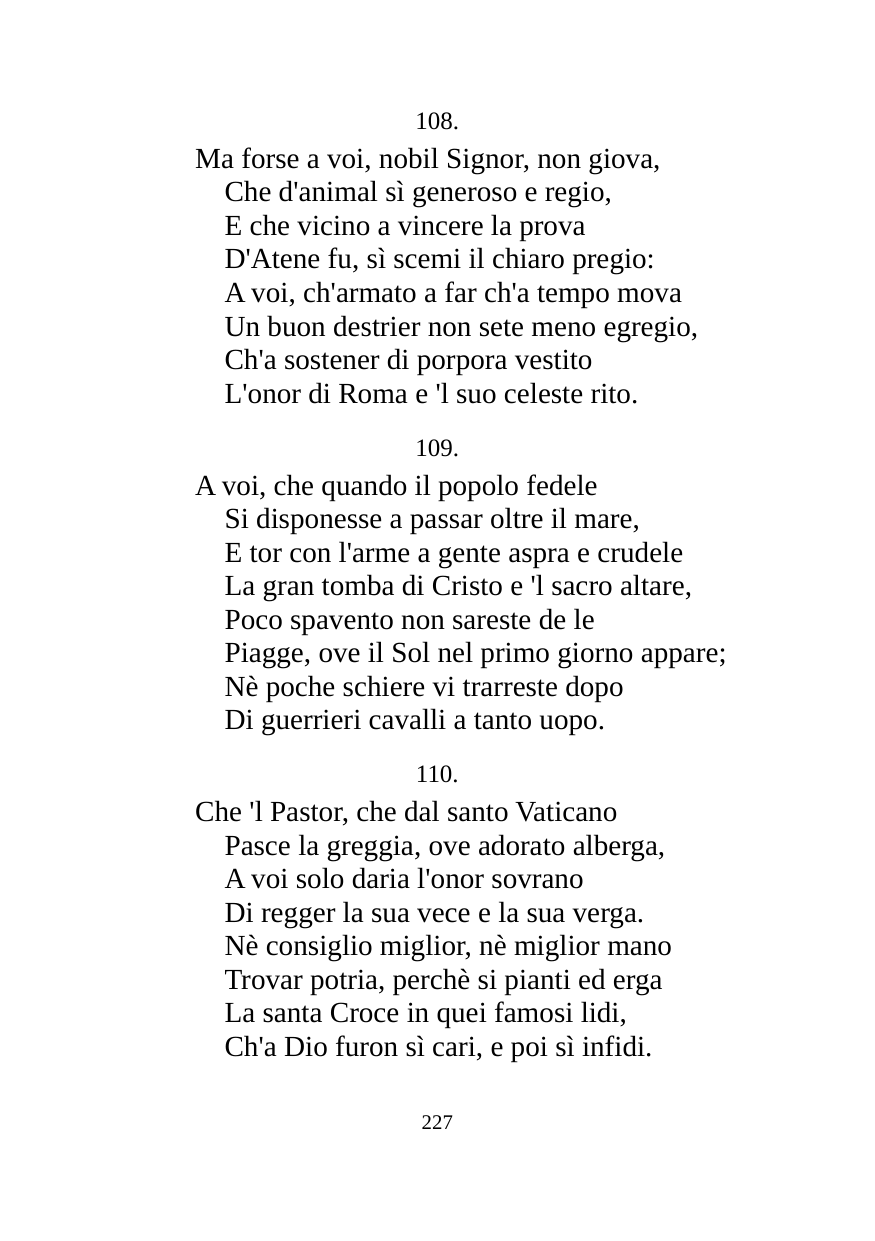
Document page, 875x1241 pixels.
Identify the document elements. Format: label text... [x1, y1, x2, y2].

text D'Atene fu, sì scemi il chiaro pregio: [224, 242, 768, 275]
text Ch'a Dio furon sì cari, e poi sì infidi. [224, 1029, 768, 1063]
text A voi, che quando il popolo fedele [195, 468, 768, 501]
text Un buon destrier non sete meno egregio, [224, 309, 768, 342]
text Di regger la sua vece e la sua verga. [224, 895, 768, 928]
text 108. [106, 106, 768, 135]
text Si disponesse a passar oltre il mare, [224, 501, 768, 535]
text Poco spavento non sareste de le [224, 602, 768, 635]
text La santa Croce in quei famosi lidi, [224, 996, 768, 1029]
text E tor con l'arme a gente aspra e crudele [224, 535, 768, 568]
text E che vicino a vincere la prova [224, 208, 768, 242]
text Pasce la greggia, ove adorato alberga, [224, 828, 768, 861]
text Che 'l Pastor, che dal santo Vaticano [195, 794, 768, 828]
text A voi, ch'armato a far ch'a tempo mova [224, 275, 768, 309]
text L'onor di Roma e 'l suo celeste rito. [224, 376, 768, 409]
text Trovar potria, perchè si pianti ed erga [224, 962, 768, 996]
text A voi solo daria l'onor sovrano [224, 861, 768, 895]
text La gran tomba di Cristo e 'l sacro altare, [224, 568, 768, 602]
text Di guerrieri cavalli a tanto uopo. [224, 702, 768, 736]
text Piagge, ove il Sol nel primo giorno appare; [224, 635, 768, 669]
text Ma forse a voi, nobil Signor, non giova, [195, 141, 768, 174]
text Ch'a sostener di porpora vestito [224, 342, 768, 376]
text 110. [106, 759, 768, 788]
text Nè poche schiere vi trarreste dopo [224, 669, 768, 702]
text 109. [106, 433, 768, 462]
text Che d'animal sì generoso e regio, [224, 174, 768, 208]
text Nè consiglio miglior, nè miglior mano [224, 928, 768, 962]
